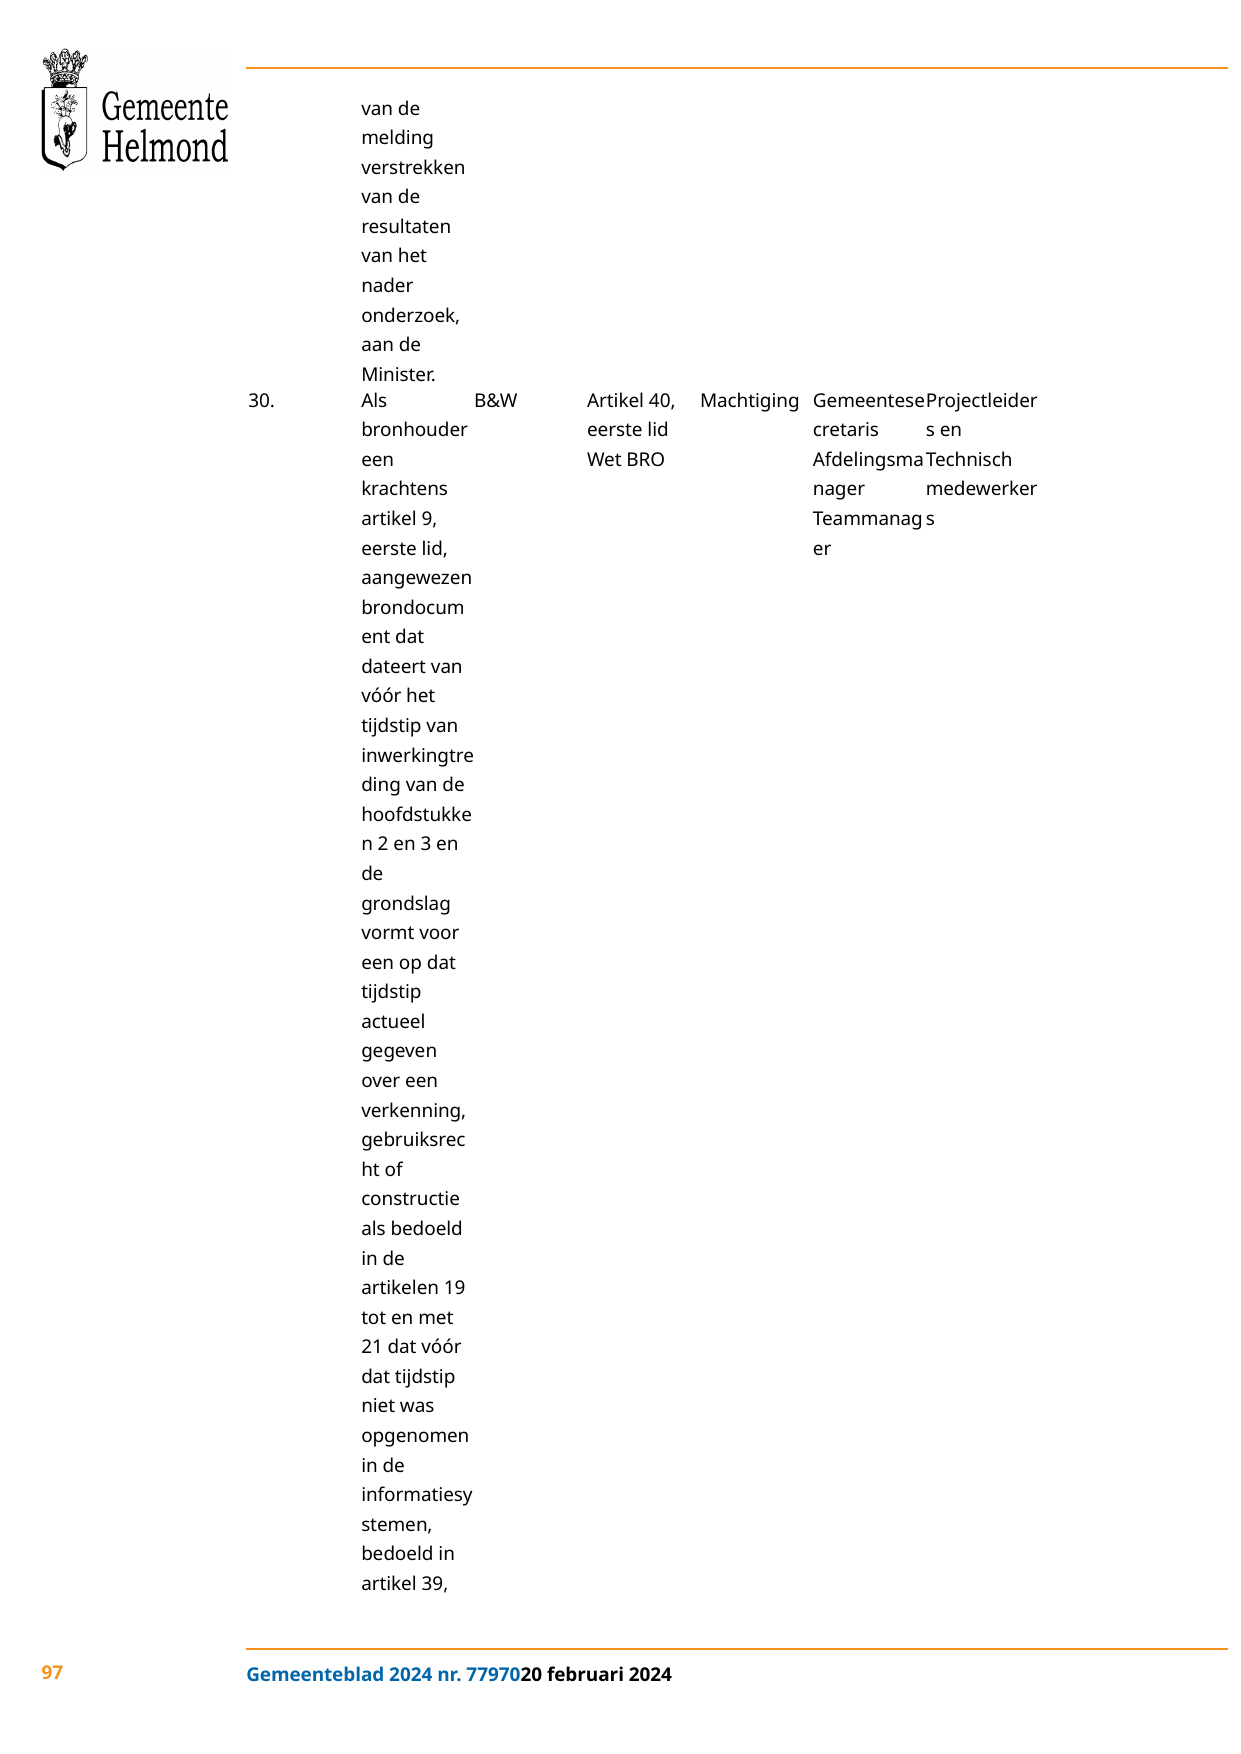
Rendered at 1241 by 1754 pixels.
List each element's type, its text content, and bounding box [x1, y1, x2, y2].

table_cell Machtiging [700, 387, 813, 1596]
table_cell Als bronhouder een krachtens artikel 9, eerste lid, aangewezen brondocument dat dateert van vóór het tijdstip van inwerkingtreding van de hoofdstukken 2 en 3 en de grondslag vormt voor een op dat tijdstip actueel gegeven over een verkenning, gebruiksrecht of constructie als bedoeld in de artikelen 19 tot en met 21 dat vóór dat tijdstip niet was opgenomen in de informatiesystemen, bedoeld in artikel 39, [361, 387, 474, 1596]
table_cell Artikel 40, eerste lid Wet BRO [587, 387, 700, 1596]
table_cell [813, 95, 926, 387]
table_cell [1039, 387, 1152, 1596]
table_cell 30. [248, 387, 361, 1596]
table_cell [926, 95, 1038, 387]
table_cell B&W [474, 387, 587, 1596]
table_cell Projectleiders en Technisch medewerkers [926, 387, 1038, 1596]
table_cell [474, 95, 587, 387]
table_cell van de melding verstrekken van de resultaten van het nader onderzoek, aan de Minister. [361, 95, 474, 387]
picture [41, 47, 231, 172]
table_cell [1039, 95, 1152, 387]
table_cell Gemeentesecretaris Afdelingsmanager Teammanager [813, 387, 926, 1596]
table_cell [587, 95, 700, 387]
table_cell [248, 95, 361, 387]
table_cell [700, 95, 813, 387]
